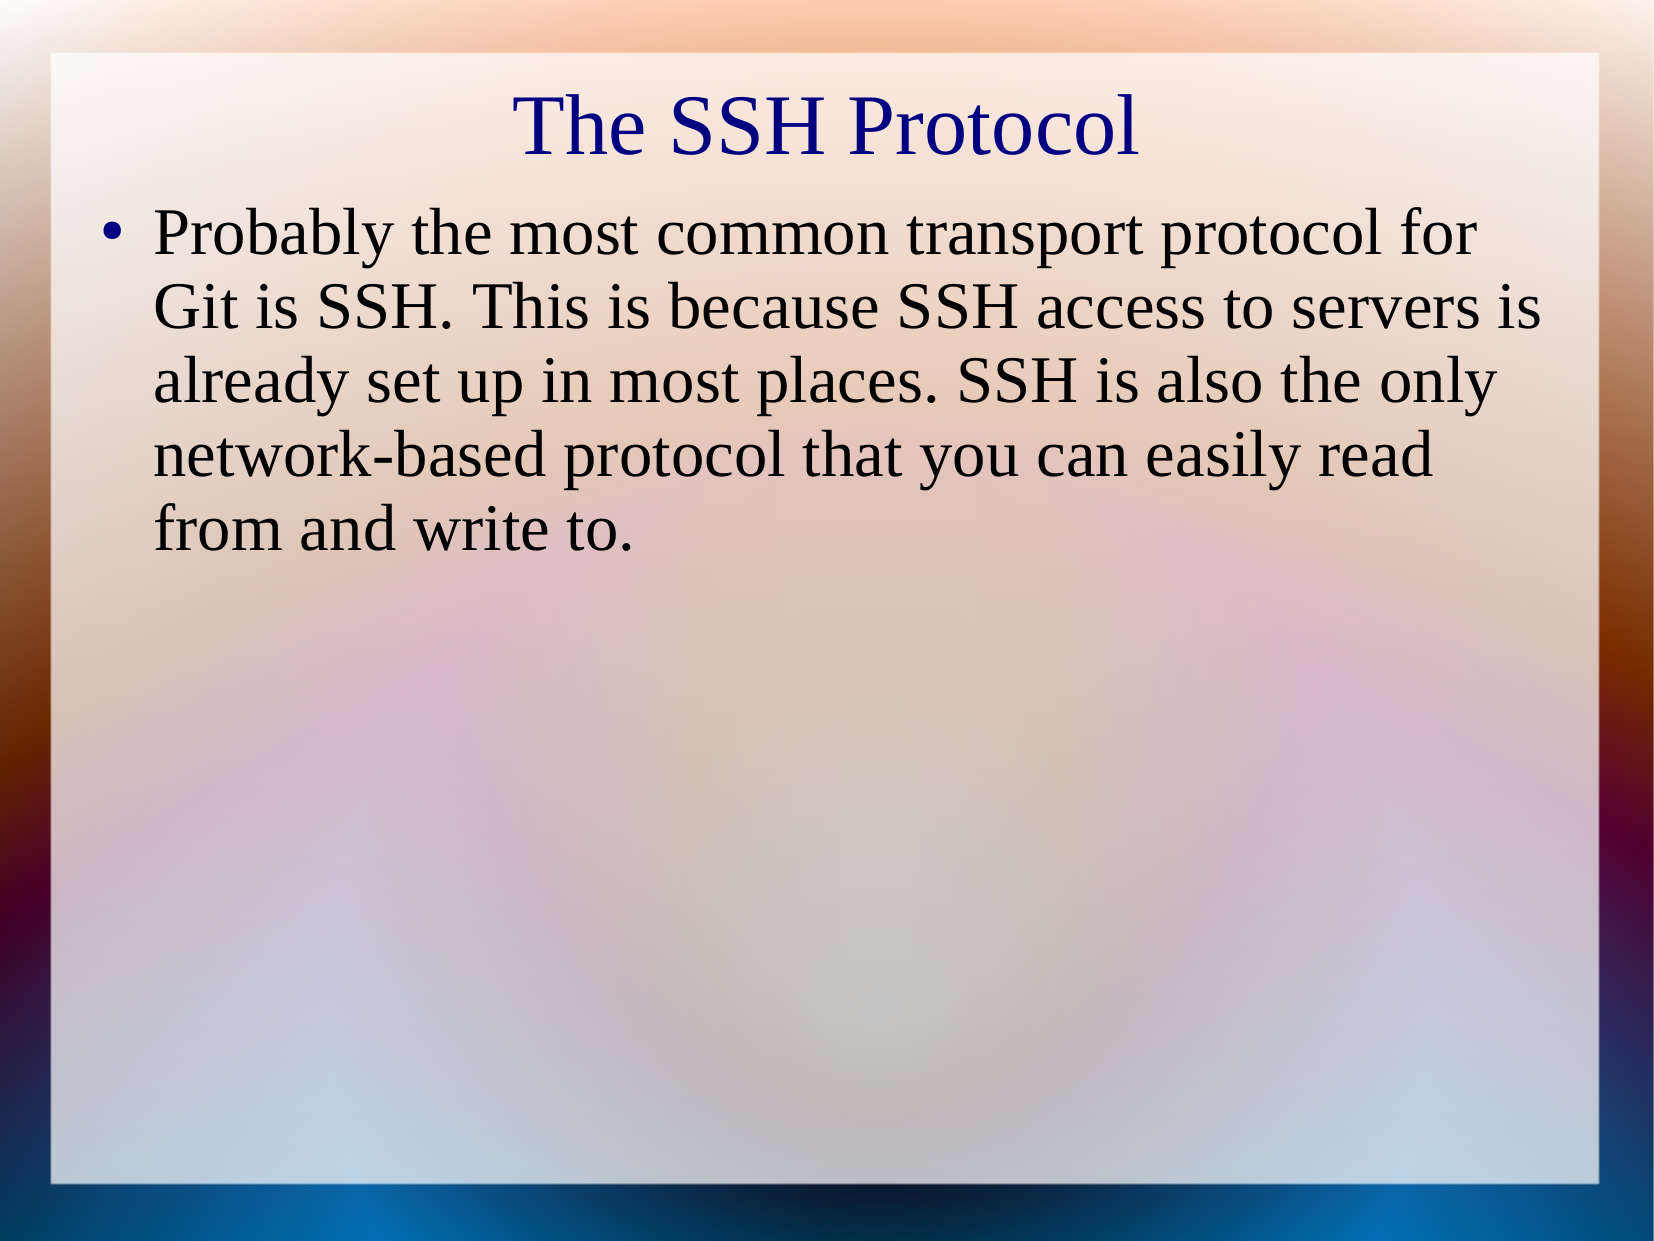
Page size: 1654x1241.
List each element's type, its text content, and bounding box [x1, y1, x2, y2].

picture [0, 0, 1654, 1241]
list Probably the most common transport protocol for Git is SSH. This is because SSH access to servers is already set up in most places. SSH is also the only network-based protocol that you can easily read from and write to. [82, 195, 1571, 1105]
title The SSH Protocol [82, 55, 1571, 195]
